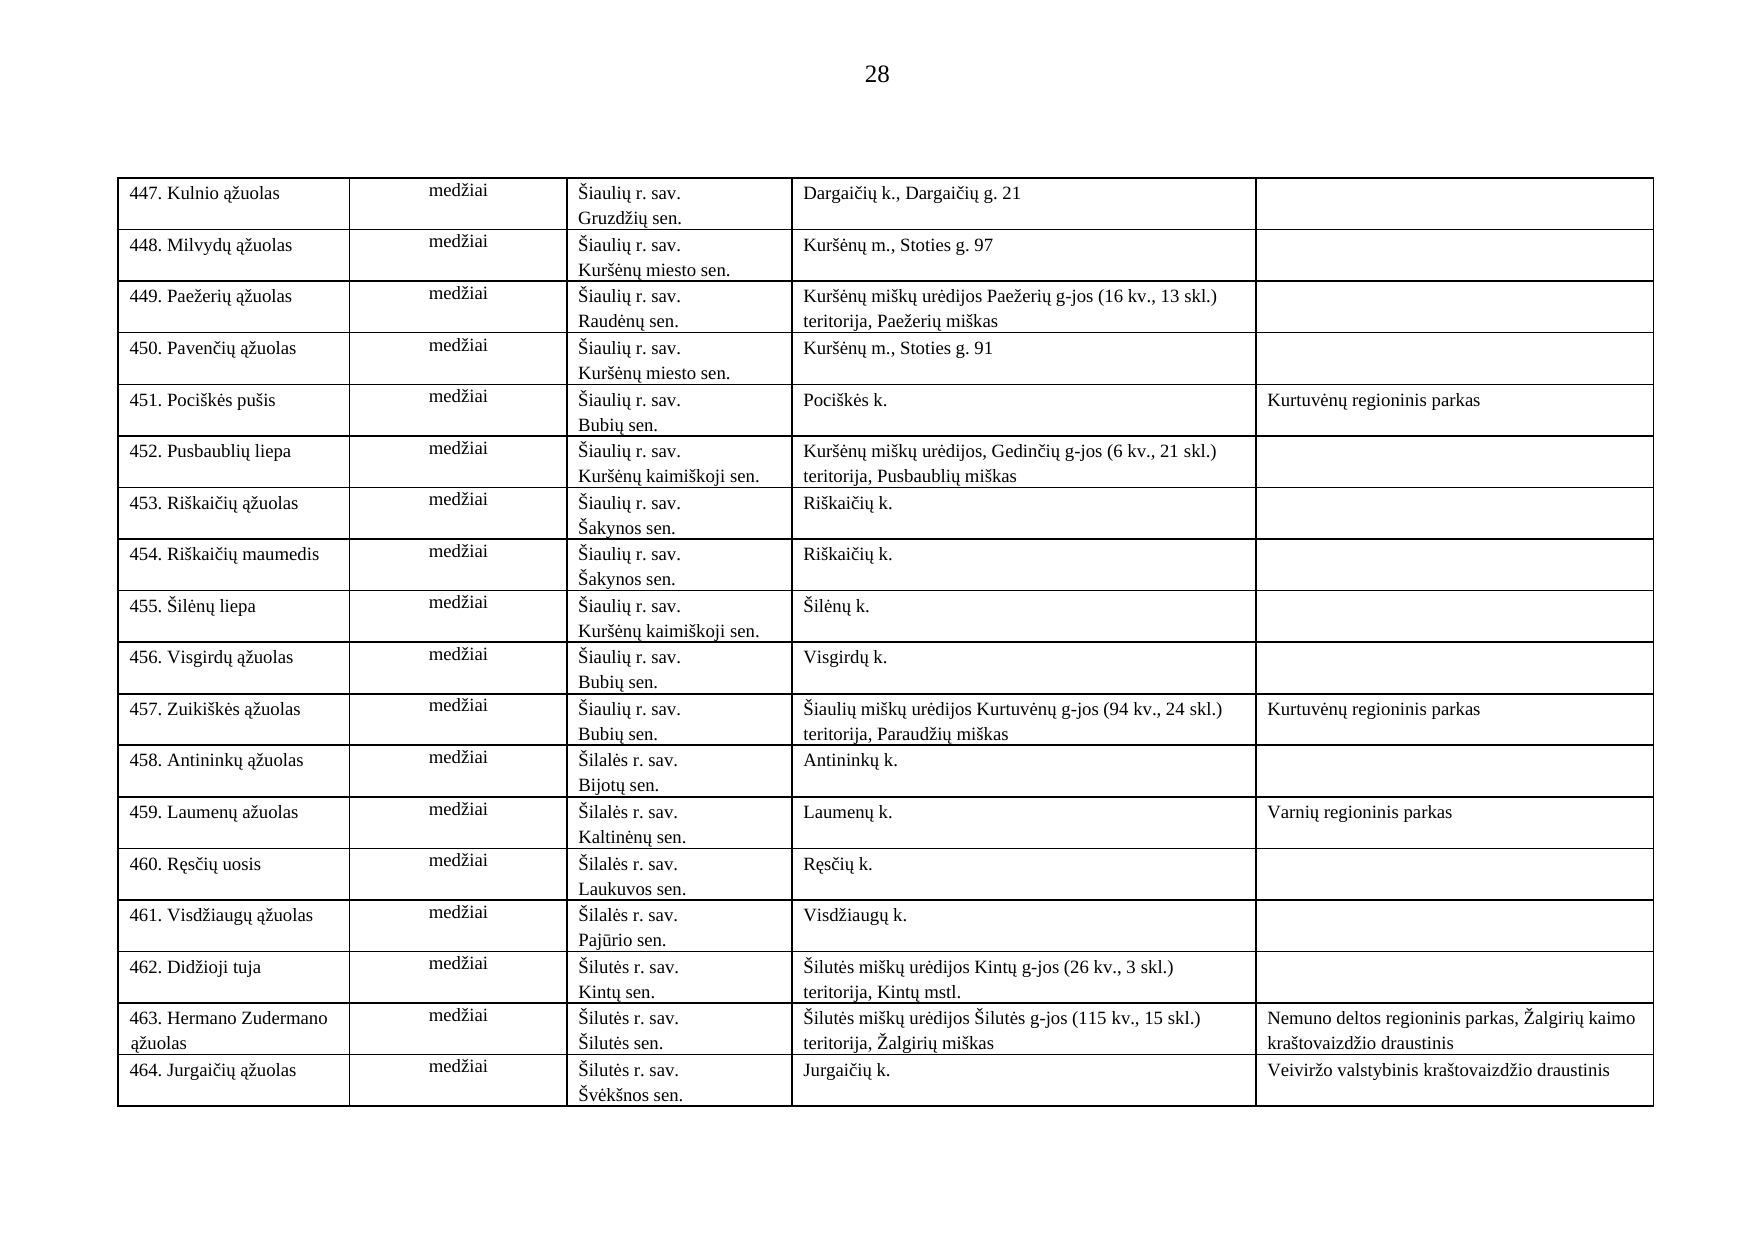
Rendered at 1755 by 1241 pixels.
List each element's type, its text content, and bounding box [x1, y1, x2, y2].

table_cell Ręsčių k. [793, 849, 1255, 899]
table_cell medžiai [350, 1004, 566, 1054]
table_cell Šiaulių r. sav. Raudėnų sen. [568, 282, 791, 332]
table_cell medžiai [350, 952, 566, 1002]
table_cell Šilutės r. sav. Kintų sen. [568, 952, 791, 1002]
table_cell Šiaulių r. sav. Bubių sen. [568, 695, 791, 744]
table_cell Šilutės r. sav. Švėkšnos sen. [568, 1055, 791, 1105]
table_cell [1257, 901, 1653, 951]
table_cell Šiaulių miškų urėdijos Kurtuvėnų g-jos (94 kv., 24 skl.) teritorija, Paraudžių miškas [793, 695, 1255, 744]
table_cell Riškaičių k. [793, 488, 1255, 538]
table_cell medžiai [350, 643, 566, 693]
table_cell medžiai [350, 488, 566, 538]
table_cell Nemuno deltos regioninis parkas, Žalgirių kaimo kraštovaizdžio draustinis [1257, 1004, 1653, 1054]
table_cell Visdžiaugų k. [793, 901, 1255, 951]
table_cell 448. Milvydų ąžuolas [119, 230, 349, 280]
table_cell Visgirdų k. [793, 643, 1255, 693]
table_cell medžiai [350, 591, 566, 641]
table_cell medžiai [350, 540, 566, 590]
table_cell [1257, 437, 1653, 487]
table_cell 460. Ręsčių uosis [119, 849, 349, 899]
table_cell 463. Hermano Zudermano ąžuolas [119, 1004, 349, 1054]
table_cell [1257, 282, 1653, 332]
table_cell medžiai [350, 746, 566, 796]
table_cell Veiviržo valstybinis kraštovaizdžio draustinis [1257, 1055, 1653, 1105]
table_cell 464. Jurgaičių ąžuolas [119, 1055, 349, 1105]
table_cell Šilalės r. sav. Laukuvos sen. [568, 849, 791, 899]
table_cell [1257, 488, 1653, 538]
table_cell Šiaulių r. sav. Kuršėnų kaimiškoji sen. [568, 437, 791, 487]
table_cell Dargaičių k., Dargaičių g. 21 [793, 179, 1255, 229]
table_cell Kuršėnų m., Stoties g. 97 [793, 230, 1255, 280]
table_cell medžiai [350, 1055, 566, 1105]
table_cell Šilutės miškų urėdijos Šilutės g-jos (115 kv., 15 skl.) teritorija, Žalgirių miškas [793, 1004, 1255, 1054]
table_cell Šilutės miškų urėdijos Kintų g-jos (26 kv., 3 skl.) teritorija, Kintų mstl. [793, 952, 1255, 1002]
table_cell Antininkų k. [793, 746, 1255, 796]
table_cell 455. Šilėnų liepa [119, 591, 349, 641]
table_cell Šiaulių r. sav. Bubių sen. [568, 643, 791, 693]
table_cell medžiai [350, 437, 566, 487]
table_cell [1257, 952, 1653, 1002]
table_cell Kuršėnų m., Stoties g. 91 [793, 333, 1255, 383]
table_cell Šiaulių r. sav. Šakynos sen. [568, 540, 791, 590]
table_cell Šiaulių r. sav. Gruzdžių sen. [568, 179, 791, 229]
table_cell Riškaičių k. [793, 540, 1255, 590]
table_cell medžiai [350, 385, 566, 435]
table_cell medžiai [350, 695, 566, 744]
table_cell [1257, 591, 1653, 641]
table_cell 462. Didžioji tuja [119, 952, 349, 1002]
table_cell [1257, 179, 1653, 229]
table_cell Šilalės r. sav. Pajūrio sen. [568, 901, 791, 951]
table_cell Šiaulių r. sav. Bubių sen. [568, 385, 791, 435]
table_cell medžiai [350, 798, 566, 847]
table_cell medžiai [350, 333, 566, 383]
table_cell medžiai [350, 230, 566, 280]
table_cell 450. Pavenčių ąžuolas [119, 333, 349, 383]
table_cell Laumenų k. [793, 798, 1255, 847]
table_cell Kurtuvėnų regioninis parkas [1257, 385, 1653, 435]
table_cell Šiaulių r. sav. Kuršėnų miesto sen. [568, 230, 791, 280]
table_cell Kuršėnų miškų urėdijos, Gedinčių g-jos (6 kv., 21 skl.) teritorija, Pusbaublių miškas [793, 437, 1255, 487]
table_cell [1257, 746, 1653, 796]
table_cell 454. Riškaičių maumedis [119, 540, 349, 590]
table_cell medžiai [350, 179, 566, 229]
table_cell 453. Riškaičių ąžuolas [119, 488, 349, 538]
table_cell medžiai [350, 282, 566, 332]
table_cell 456. Visgirdų ąžuolas [119, 643, 349, 693]
table_cell Šiaulių r. sav. Kuršėnų kaimiškoji sen. [568, 591, 791, 641]
table_cell Šilalės r. sav. Kaltinėnų sen. [568, 798, 791, 847]
table_cell Pociškės k. [793, 385, 1255, 435]
table_cell [1257, 333, 1653, 383]
table_cell Šilėnų k. [793, 591, 1255, 641]
table_cell Šilutės r. sav. Šilutės sen. [568, 1004, 791, 1054]
table_cell Šiaulių r. sav. Kuršėnų miesto sen. [568, 333, 791, 383]
table_cell Kuršėnų miškų urėdijos Paežerių g-jos (16 kv., 13 skl.) teritorija, Paežerių miškas [793, 282, 1255, 332]
table_cell 458. Antininkų ąžuolas [119, 746, 349, 796]
table_cell 451. Pociškės pušis [119, 385, 349, 435]
table_cell medžiai [350, 849, 566, 899]
table_cell [1257, 540, 1653, 590]
table_cell [1257, 230, 1653, 280]
table_cell 447. Kulnio ąžuolas [119, 179, 349, 229]
table_cell 457. Zuikiškės ąžuolas [119, 695, 349, 744]
table_cell medžiai [350, 901, 566, 951]
table_cell Šiaulių r. sav. Šakynos sen. [568, 488, 791, 538]
table_cell Varnių regioninis parkas [1257, 798, 1653, 847]
table_cell 461. Visdžiaugų ąžuolas [119, 901, 349, 951]
table_cell [1257, 643, 1653, 693]
table_cell 459. Laumenų ažuolas [119, 798, 349, 847]
table_cell 452. Pusbaublių liepa [119, 437, 349, 487]
table_cell Jurgaičių k. [793, 1055, 1255, 1105]
table_cell 449. Paežerių ąžuolas [119, 282, 349, 332]
table_cell Kurtuvėnų regioninis parkas [1257, 695, 1653, 744]
table_cell [1257, 849, 1653, 899]
table_cell Šilalės r. sav. Bijotų sen. [568, 746, 791, 796]
